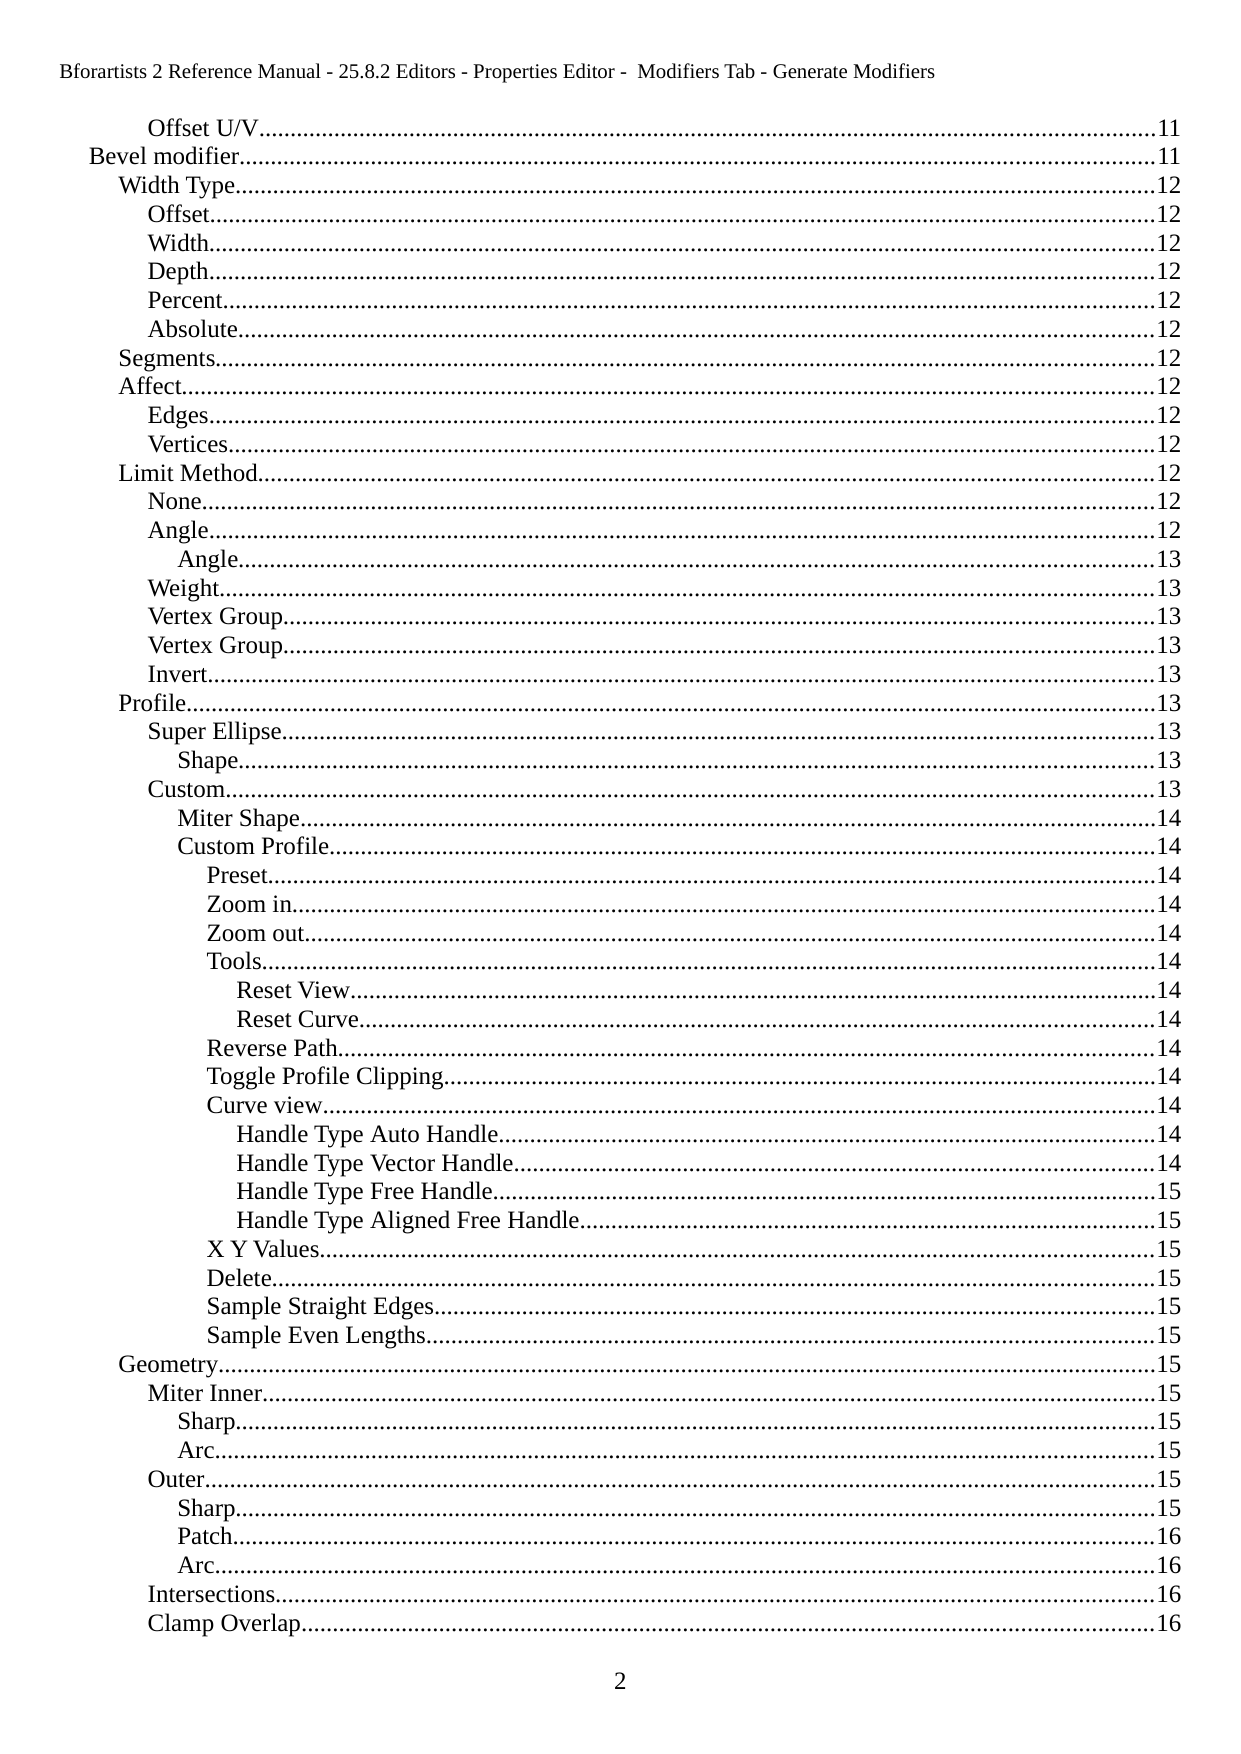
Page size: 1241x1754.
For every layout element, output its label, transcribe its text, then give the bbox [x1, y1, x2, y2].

text Handle Type Vector Handle 14 [236, 1148, 1181, 1176]
text Patch 16 [177, 1521, 1181, 1550]
text Outer 15 [147, 1464, 1181, 1493]
text Sample Even Lengths 15 [206, 1320, 1181, 1349]
text Vertex Group 13 [147, 630, 1181, 659]
text Miter Shape 14 [177, 803, 1181, 831]
text Weight 13 [147, 573, 1181, 601]
text Invert 13 [147, 659, 1181, 688]
text Reset View 14 [236, 975, 1181, 1004]
text Handle Type Aligned Free Handle 15 [236, 1205, 1181, 1234]
text None 12 [147, 486, 1181, 515]
text Shape 13 [177, 745, 1181, 774]
text Handle Type Free Handle 15 [236, 1176, 1181, 1205]
text Offset U/V 11 [147, 113, 1181, 141]
text Clamp Overlap 16 [147, 1608, 1181, 1636]
text Custom 13 [147, 774, 1181, 803]
text Arc 16 [177, 1550, 1181, 1579]
text Sample Straight Edges 15 [206, 1291, 1181, 1320]
text Sharp 15 [177, 1406, 1181, 1435]
text Zoom out 14 [206, 918, 1181, 946]
text Percent 12 [147, 285, 1181, 314]
text Reverse Path 14 [206, 1033, 1181, 1061]
text Miter Inner 15 [147, 1378, 1181, 1406]
text Sharp 15 [177, 1493, 1181, 1521]
text Toggle Profile Clipping 14 [206, 1061, 1181, 1090]
text Depth 12 [147, 256, 1181, 285]
text Vertex Group 13 [147, 601, 1181, 630]
text Profile 13 [118, 688, 1181, 716]
text Width Type 12 [118, 170, 1181, 199]
text Limit Method 12 [118, 458, 1181, 486]
text Delete 15 [206, 1263, 1181, 1291]
text Reset Curve 14 [236, 1004, 1181, 1033]
text Custom Profile 14 [177, 831, 1181, 860]
text Geometry 15 [118, 1349, 1181, 1378]
text Segments 12 [118, 343, 1181, 371]
text Bevel modifier 11 [88, 141, 1181, 170]
text Intersections 16 [147, 1579, 1181, 1608]
text Handle Type Auto Handle 14 [236, 1119, 1181, 1148]
text Angle 13 [177, 544, 1181, 573]
text Super Ellipse 13 [147, 716, 1181, 745]
text Affect 12 [118, 371, 1181, 400]
text Edges 12 [147, 400, 1181, 429]
text Tools 14 [206, 946, 1181, 975]
text Arc 15 [177, 1435, 1181, 1464]
text Absolute 12 [147, 314, 1181, 343]
text Curve view 14 [206, 1090, 1181, 1119]
text Zoom in 14 [206, 889, 1181, 918]
text Preset 14 [206, 860, 1181, 889]
text Angle 12 [147, 515, 1181, 544]
text Width 12 [147, 228, 1181, 256]
text Offset 12 [147, 199, 1181, 228]
text Vertices 12 [147, 429, 1181, 458]
text X Y Values 15 [206, 1234, 1181, 1263]
